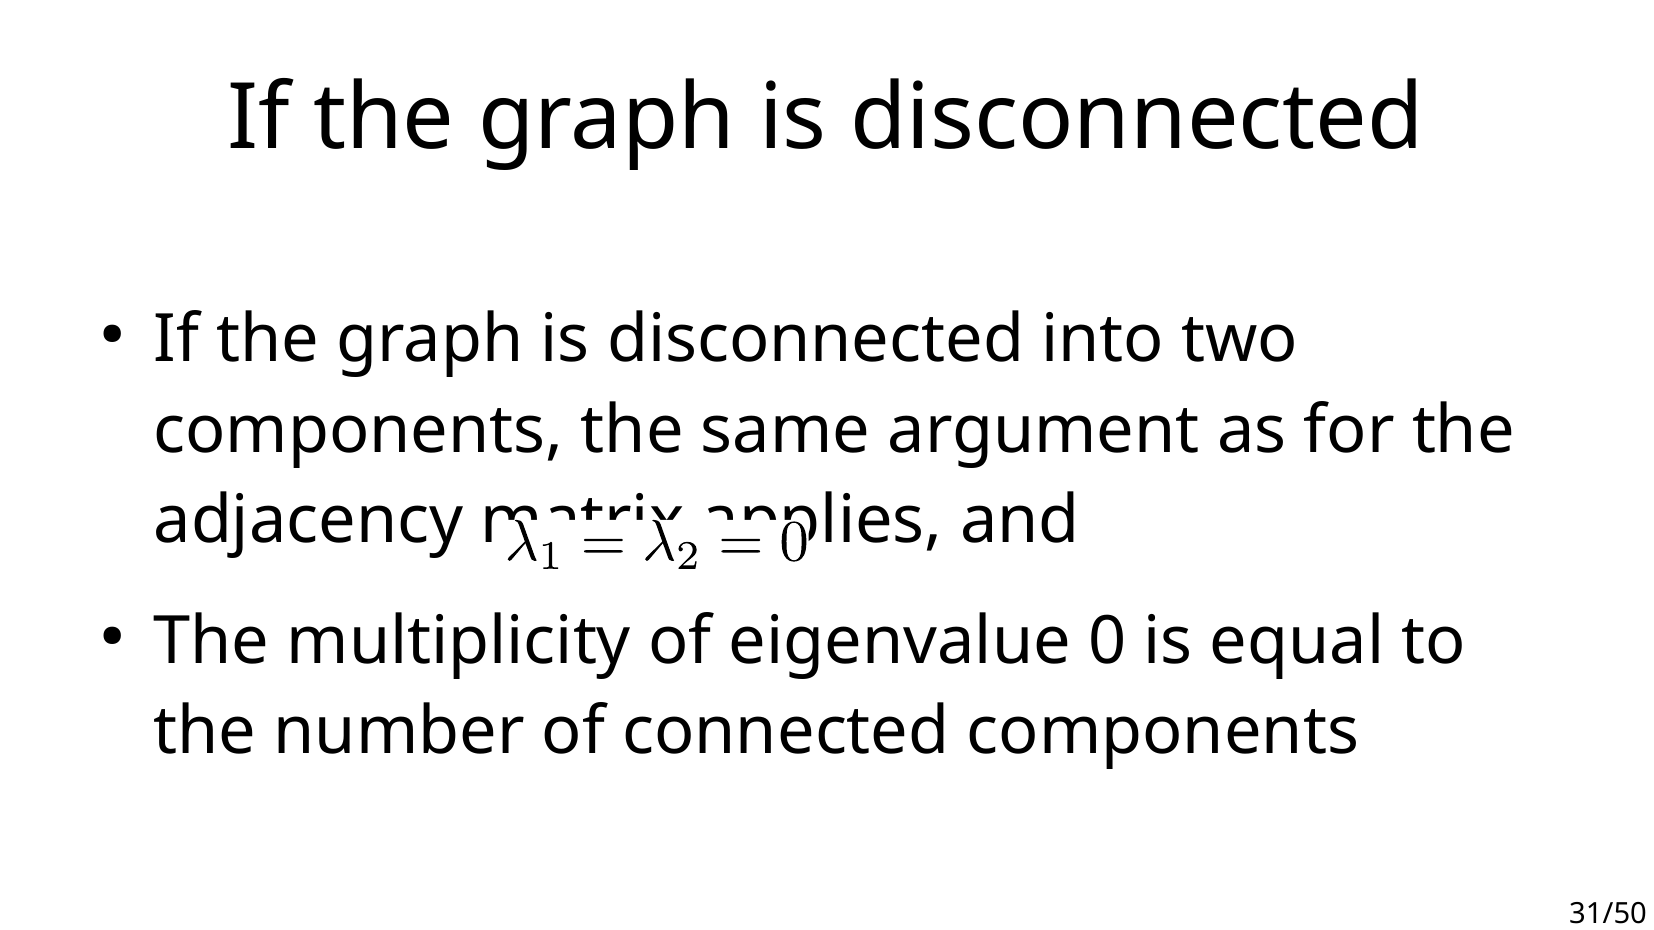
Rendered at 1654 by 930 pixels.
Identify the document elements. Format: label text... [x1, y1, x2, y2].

text_box [504, 519, 809, 570]
title If the graph is disconnected [82, 1, 1571, 225]
list If the graph is disconnected into two components, the same argument as for the adjacency matrix applies, and The multiplicity of eigenvalue 0 is equal to the number of connected components [82, 290, 1571, 930]
